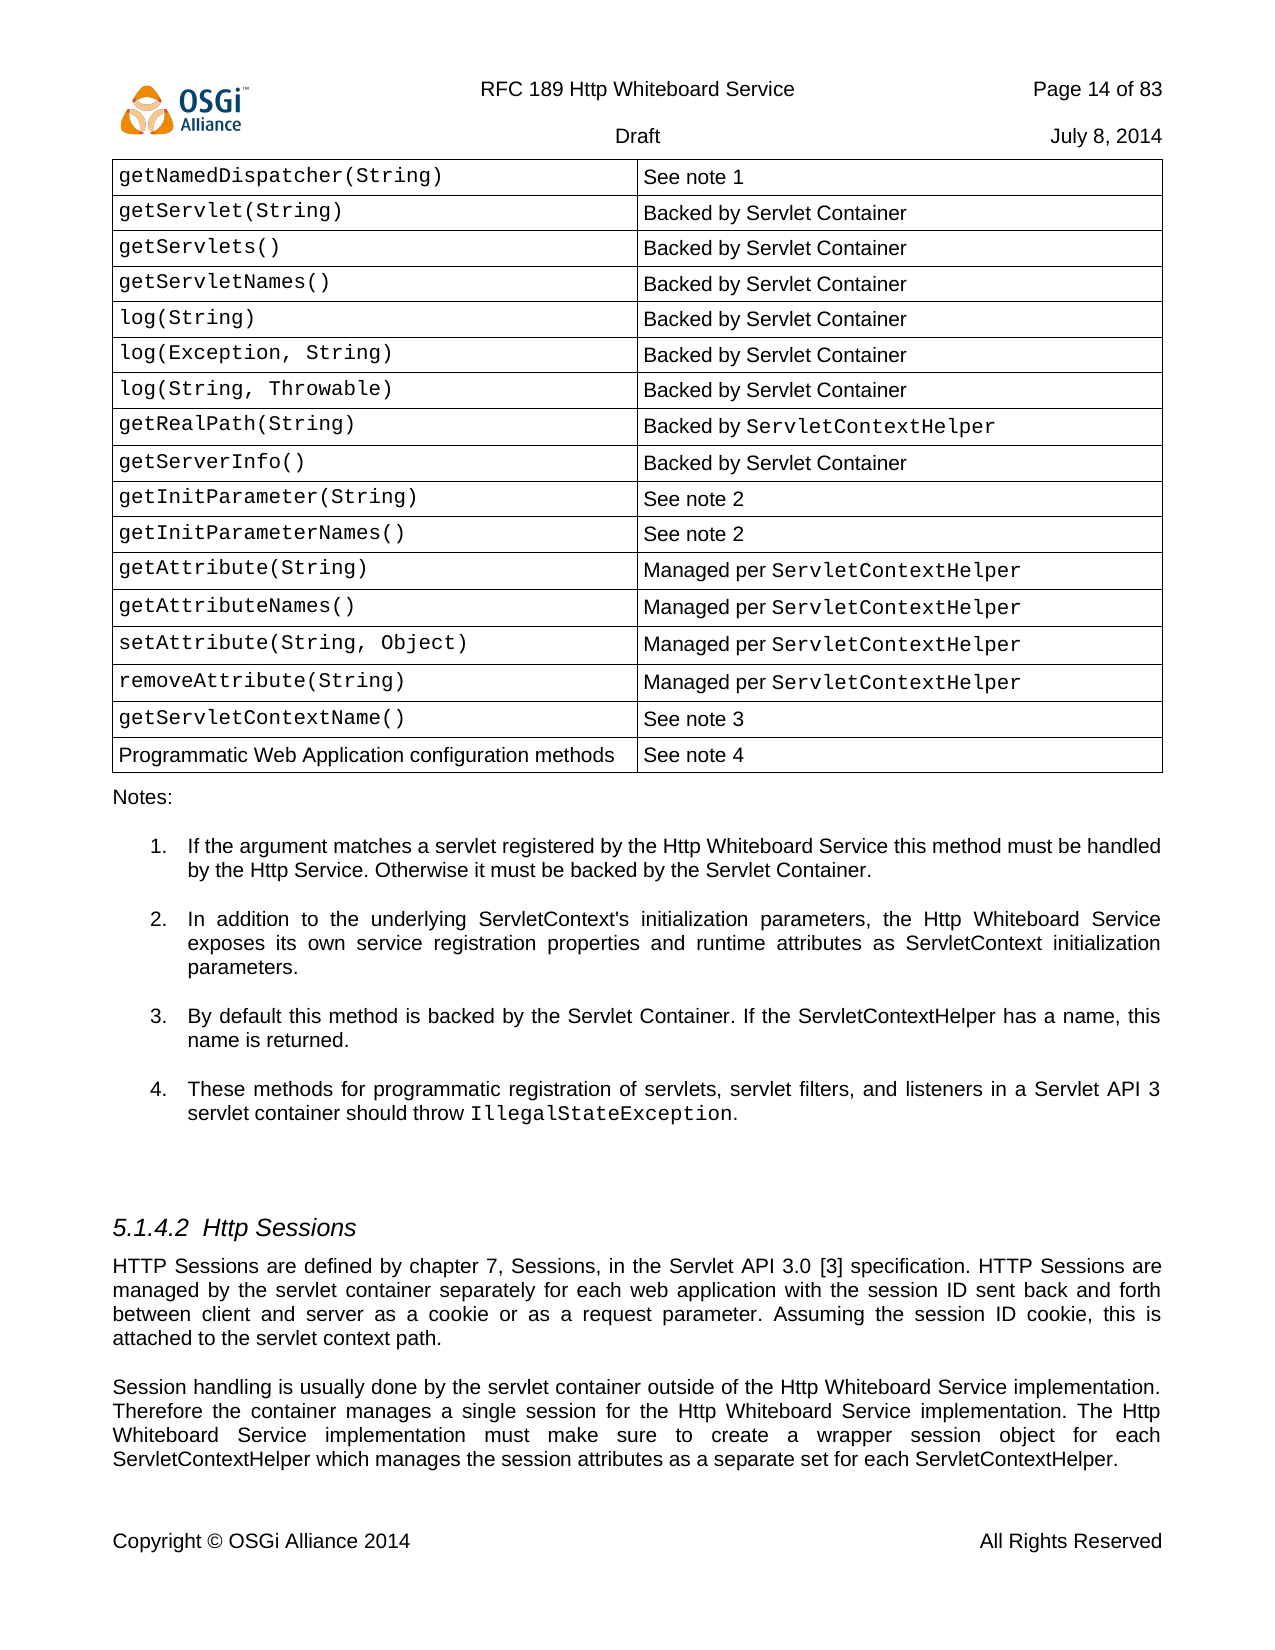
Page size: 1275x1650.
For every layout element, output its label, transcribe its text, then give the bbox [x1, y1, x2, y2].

table_cell See note 3. [638, 702, 1162, 737]
table_cell setAttribute(String, Object) [113, 627, 637, 664]
table_cell Backed by Servlet Container [638, 338, 1162, 372]
table_cell log(Exception, String) [113, 338, 637, 372]
list By default this method is backed by the Servlet Container. If the ServletContextHelper has a name, this name is returned. [150, 1003, 1162, 1051]
table_cell See note 2. [638, 482, 1162, 516]
table_cell getAttributeNames() [113, 590, 637, 626]
text Notes: [112, 785, 1162, 809]
table_cell See note 4. [638, 738, 1162, 772]
table_cell Backed by Servlet Container [638, 446, 1162, 481]
picture [113, 78, 257, 142]
table_cell Backed by Servlet Container [638, 231, 1162, 266]
table_cell getServletNames() [113, 267, 637, 301]
table_cell Backed by Servlet Container [638, 302, 1162, 337]
table_cell getAttribute(String) [113, 553, 637, 589]
table_cell removeAttribute(String) [113, 665, 637, 701]
table_cell getServletContextName() [113, 702, 637, 737]
text Session handling is usually done by the servlet container outside of the Http Whiteboard Service implementation. Therefore the container manages a single session for the Http Whiteboard Service implementation. The Http Whiteboard Service implementation must make sure to create a wrapper session object for each ServletContextHelper which manages the session attributes as a separate set for each ServletContextHelper. [112, 1375, 1162, 1471]
table_cell Backed by Servlet Container [638, 267, 1162, 301]
table_cell Managed per ServletContextHelper [638, 627, 1162, 664]
table_cell getServlets() [113, 231, 637, 266]
list In addition to the underlying ServletContext's initialization parameters, the Http Whiteboard Service exposes its own service registration properties and runtime attributes as ServletContext initialization parameters. [150, 907, 1162, 978]
table_cell getInitParameter(String) [113, 482, 637, 516]
table_cell Managed per ServletContextHelper [638, 590, 1162, 626]
table_cell Backed by Servlet Container [638, 196, 1162, 230]
subtitle Http Sessions [112, 1213, 1162, 1241]
table_cell getNamedDispatcher(String) [113, 160, 637, 194]
table_cell log(String) [113, 302, 637, 337]
list These methods for programmatic registration of servlets, servlet filters, and listeners in a Servlet API 3 servlet container should throw IllegalStateException. [150, 1076, 1162, 1126]
table_cell getServlet(String) [113, 196, 637, 230]
table_cell Backed by ServletContextHelper [638, 409, 1162, 445]
text HTTP Sessions are defined by chapter 7, Sessions, in the Servlet API 3.0 [3]. specification. HTTP Sessions are managed by the servlet container separately for each web application with the session ID sent back and forth between client and server as a cookie or as a request parameter. Assuming the session ID cookie, this is attached to the servlet context path. [112, 1254, 1162, 1350]
table_cell log(String, Throwable) [113, 373, 637, 408]
table_cell See note 1. [638, 160, 1162, 194]
table_cell getServerInfo() [113, 446, 637, 481]
table_cell See note 2. [638, 517, 1162, 552]
table_cell Managed per ServletContextHelper [638, 553, 1162, 589]
table_cell getInitParameterNames() [113, 517, 637, 552]
table_cell Managed per ServletContextHelper [638, 665, 1162, 701]
table_cell getRealPath(String) [113, 409, 637, 445]
table_cell Backed by Servlet Container [638, 373, 1162, 408]
list If the argument matches a servlet registered by the Http Whiteboard Service this method must be handled by the Http Service. Otherwise it must be backed by the Servlet Container. [150, 834, 1162, 882]
table_cell Programmatic Web Application configuration methods [113, 738, 637, 772]
